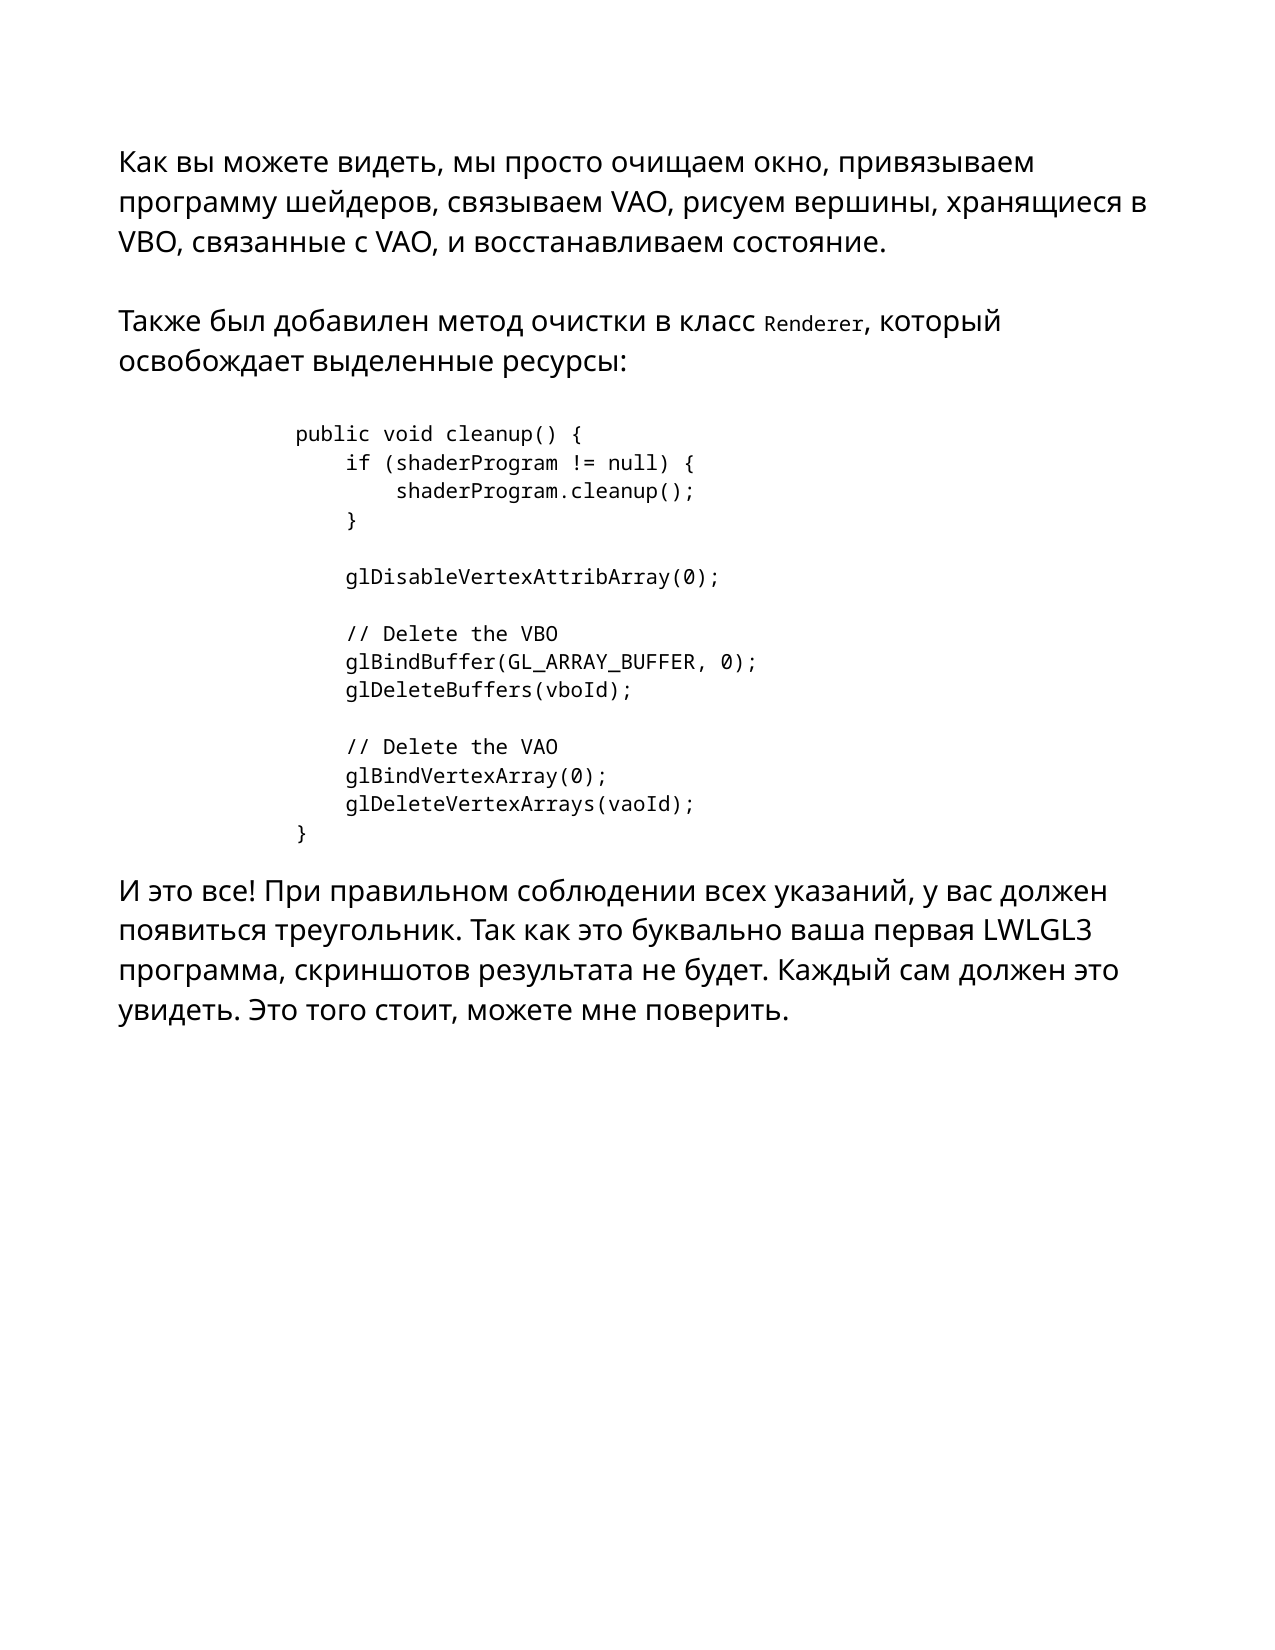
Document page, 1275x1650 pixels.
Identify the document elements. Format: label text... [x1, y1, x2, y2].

text glBindBuffer(GL_ARRAY_BUFFER, 0); [295, 647, 1157, 676]
text И это все! При правильном соблюдении всех указаний, у вас должен появиться треугольник. Так как это буквально ваша первая LWLGL3 программа, скриншотов результата не будет. Каждый сам должен это увидеть. Это того стоит, можете мне поверить. [118, 870, 1157, 1097]
text if (shaderProgram != null) { [295, 448, 1157, 476]
text glBindVertexArray(0); [295, 761, 1157, 789]
text // Delete the VAO [295, 732, 1157, 761]
text glDeleteBuffers(vboId); [295, 676, 1157, 704]
text } [295, 818, 1157, 846]
text glDisableVertexAttribArray(0); [295, 562, 1157, 590]
text glDeleteVertexArrays(vaoId); [295, 789, 1157, 818]
text } [295, 505, 1157, 533]
text public void cleanup() { [295, 419, 1157, 448]
text shaderProgram.cleanup(); [295, 476, 1157, 505]
text Как вы можете видеть, мы просто очищаем окно, привязываем программу шейдеров, связываем VAO, рисуем вершины, хранящиеся в VBO, связанные с VAO, и восстанавливаем состояние. [118, 142, 1157, 301]
text // Delete the VBO [295, 619, 1157, 647]
text Также был добавилен метод очистки в класс Renderer, который освобождает выделенные ресурсы: [118, 301, 1157, 380]
